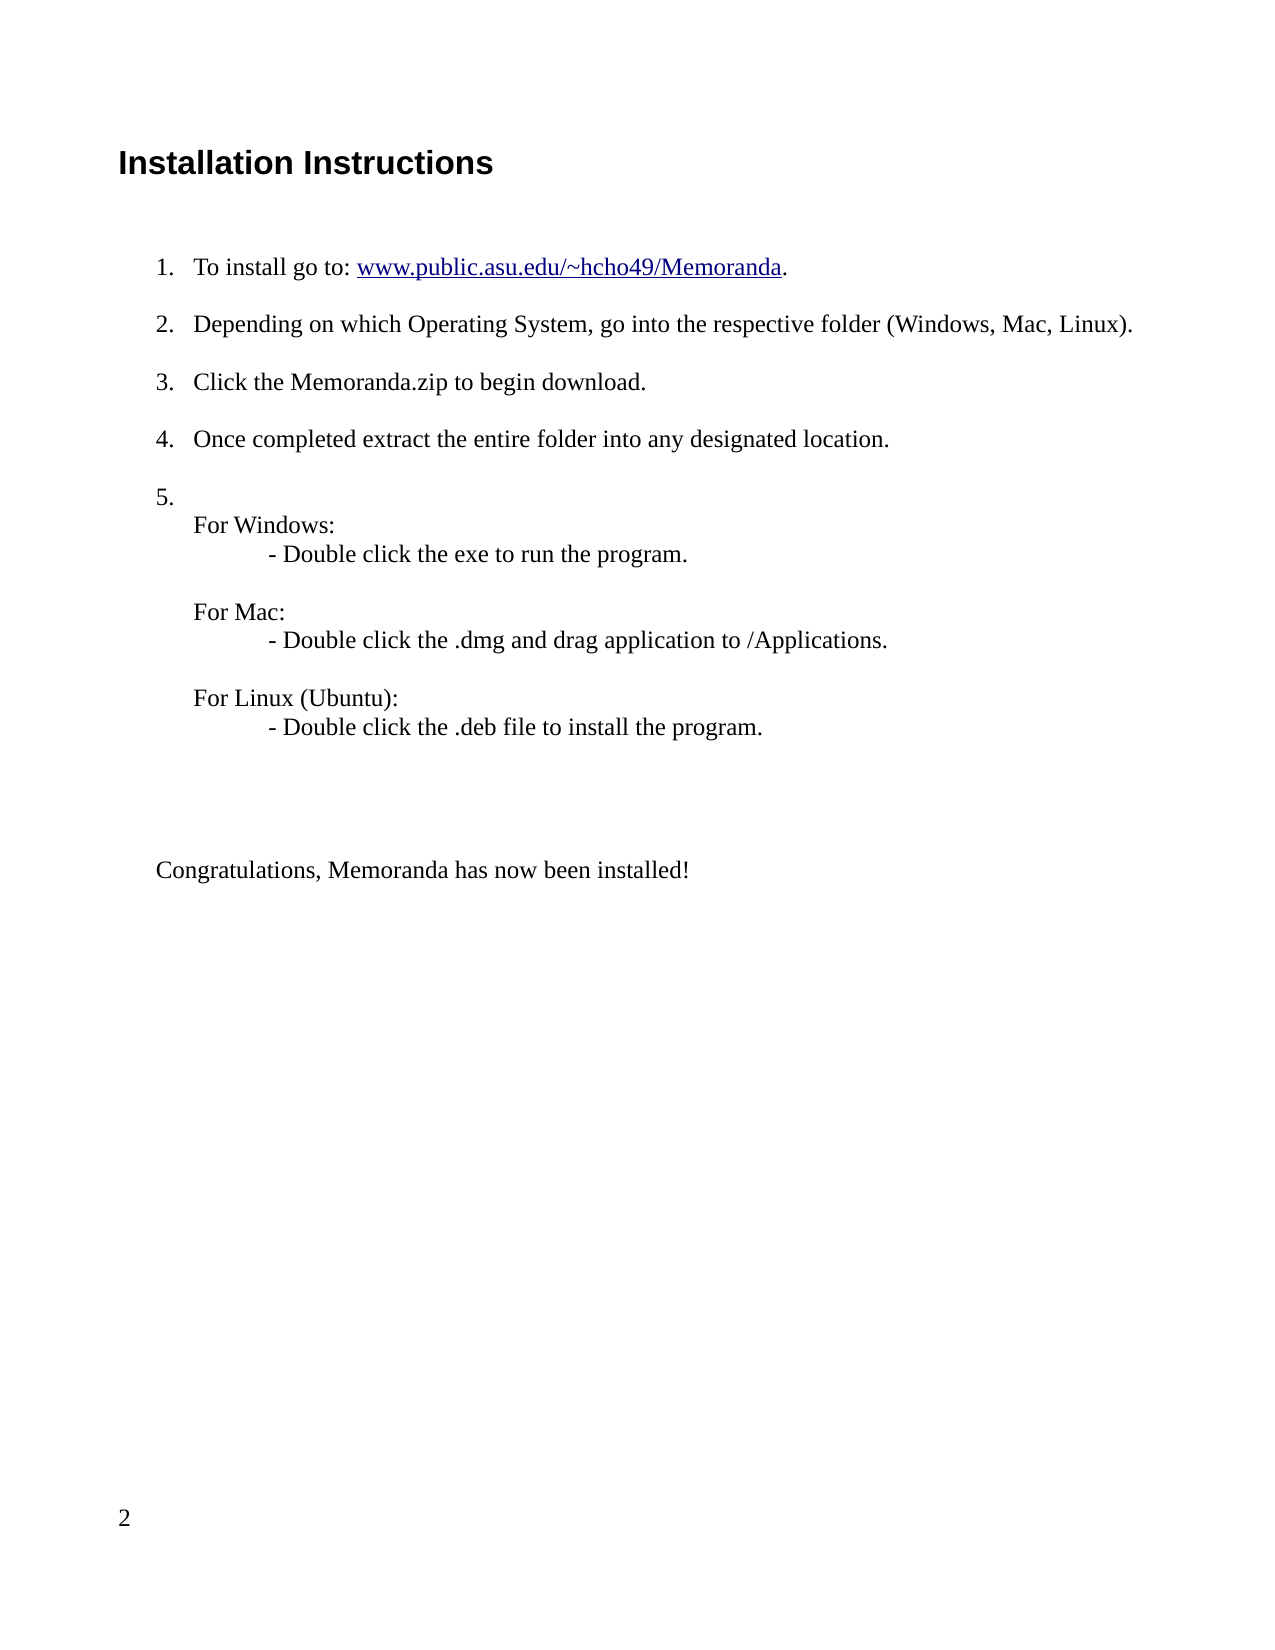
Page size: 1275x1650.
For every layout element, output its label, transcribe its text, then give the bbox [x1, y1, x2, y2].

subtitle Installation Instructions [118, 143, 1157, 182]
text 5. [156, 482, 1157, 510]
text 4. Once completed extract the entire folder into any designated location. [156, 424, 1157, 453]
text - Double click the exe to run the program. [156, 539, 1157, 568]
text - Double click the .deb file to install the program. [156, 712, 1157, 740]
text 2. Depending on which Operating System, go into the respective folder (Windows, Mac, Linux). [156, 309, 1157, 338]
text 1. To install go to: www.public.asu.edu/~hcho49/Memoranda. [156, 252, 1157, 280]
text For Windows: [156, 510, 1157, 539]
text Congratulations, Memoranda has now been installed! [156, 855, 1157, 884]
text For Mac: [156, 597, 1157, 625]
text 3. Click the Memoranda.zip to begin download. [156, 367, 1157, 395]
text For Linux (Ubuntu): [156, 683, 1157, 712]
text - Double click the .dmg and drag application to /Applications. [156, 625, 1157, 654]
